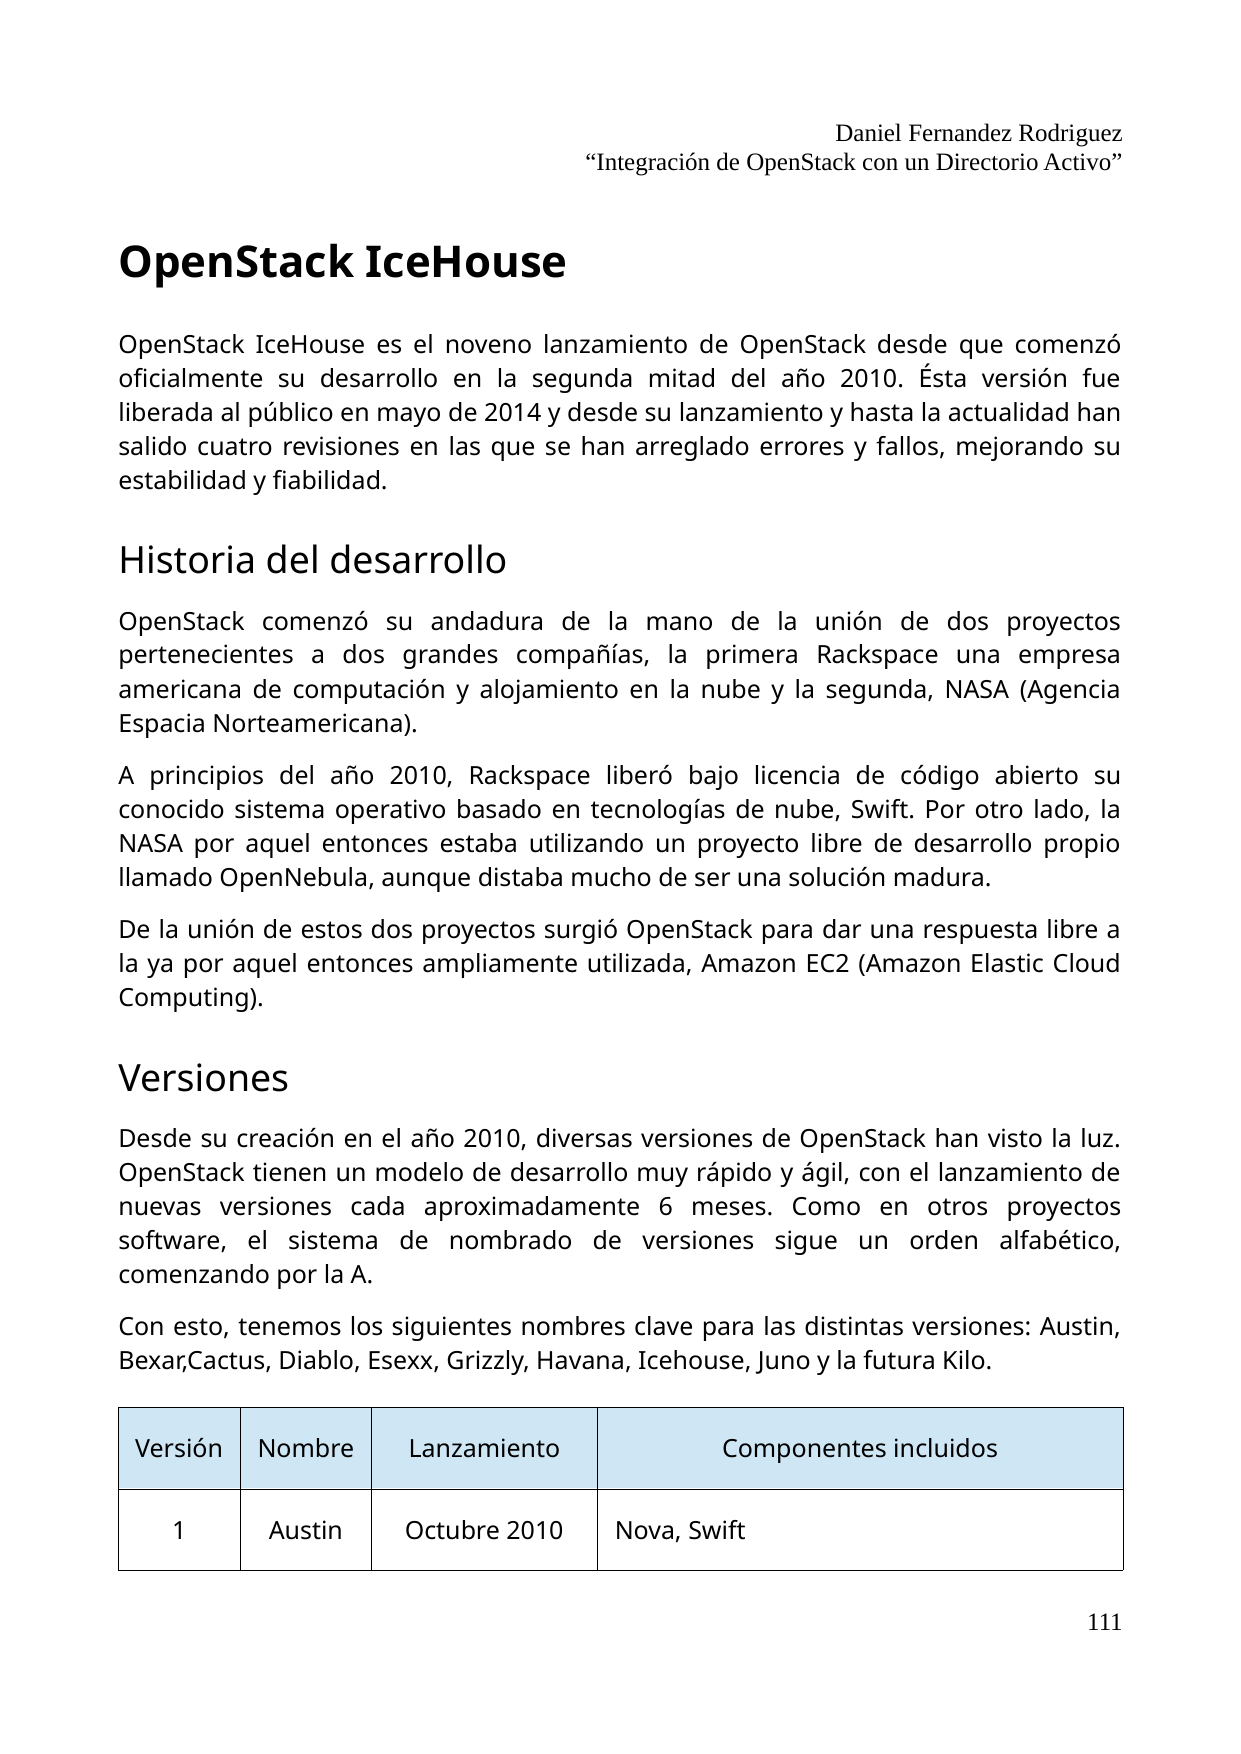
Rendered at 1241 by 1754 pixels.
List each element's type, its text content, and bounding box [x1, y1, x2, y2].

text A principios del año 2010, Rackspace liberó bajo licencia de código abierto su conocido sistema operativo basado en tecnologías de nube, Swift. Por otro lado, la NASA por aquel entonces estaba utilizando un proyecto libre de desarrollo propio llamado OpenNebula, aunque distaba mucho de ser una solución madura. [118, 757, 1122, 894]
table_header Lanzamiento [372, 1408, 597, 1488]
table_cell Austin [241, 1490, 371, 1570]
text De la unión de estos dos proyectos surgió OpenStack para dar una respuesta libre a la ya por aquel entonces ampliamente utilizada, Amazon EC2 (Amazon Elastic Cloud Computing). [118, 912, 1122, 1014]
subtitle Historia del desarrollo [118, 533, 1122, 584]
table_cell Octubre 2010 [372, 1490, 597, 1570]
subtitle Versiones [118, 1051, 1122, 1102]
table_cell Nova, Swift [598, 1490, 1123, 1570]
text Desde su creación en el año 2010, diversas versiones de OpenStack han visto la luz. OpenStack tienen un modelo de desarrollo muy rápido y ágil, con el lanzamiento de nuevas versiones cada aproximadamente 6 meses. Como en otros proyectos software, el sistema de nombrado de versiones sigue un orden alfabético, comenzando por la A. [118, 1120, 1122, 1291]
table_header Nombre [241, 1408, 371, 1488]
text Con esto, tenemos los siguientes nombres clave para las distintas versiones: Austin, Bexar,Cactus, Diablo, Esexx, Grizzly, Havana, Icehouse, Juno y la futura Kilo. [118, 1309, 1122, 1377]
subtitle OpenStack IceHouse [118, 231, 1122, 290]
table_header Componentes incluidos [598, 1408, 1123, 1488]
table_header Versión [119, 1408, 240, 1488]
text OpenStack comenzó su andadura de la mano de la unión de dos proyectos pertenecientes a dos grandes compañías, la primera Rackspace una empresa americana de computación y alojamiento en la nube y la segunda, NASA (Agencia Espacia Norteamericana). [118, 603, 1122, 739]
text OpenStack IceHouse es el noveno lanzamiento de OpenStack desde que comenzó oficialmente su desarrollo en la segunda mitad del año 2010. Ésta versión fue liberada al público en mayo de 2014 y desde su lanzamiento y hasta la actualidad han salido cuatro revisiones en las que se han arreglado errores y fallos, mejorando su estabilidad y fiabilidad. [118, 326, 1122, 497]
table_cell 1 [119, 1490, 240, 1570]
